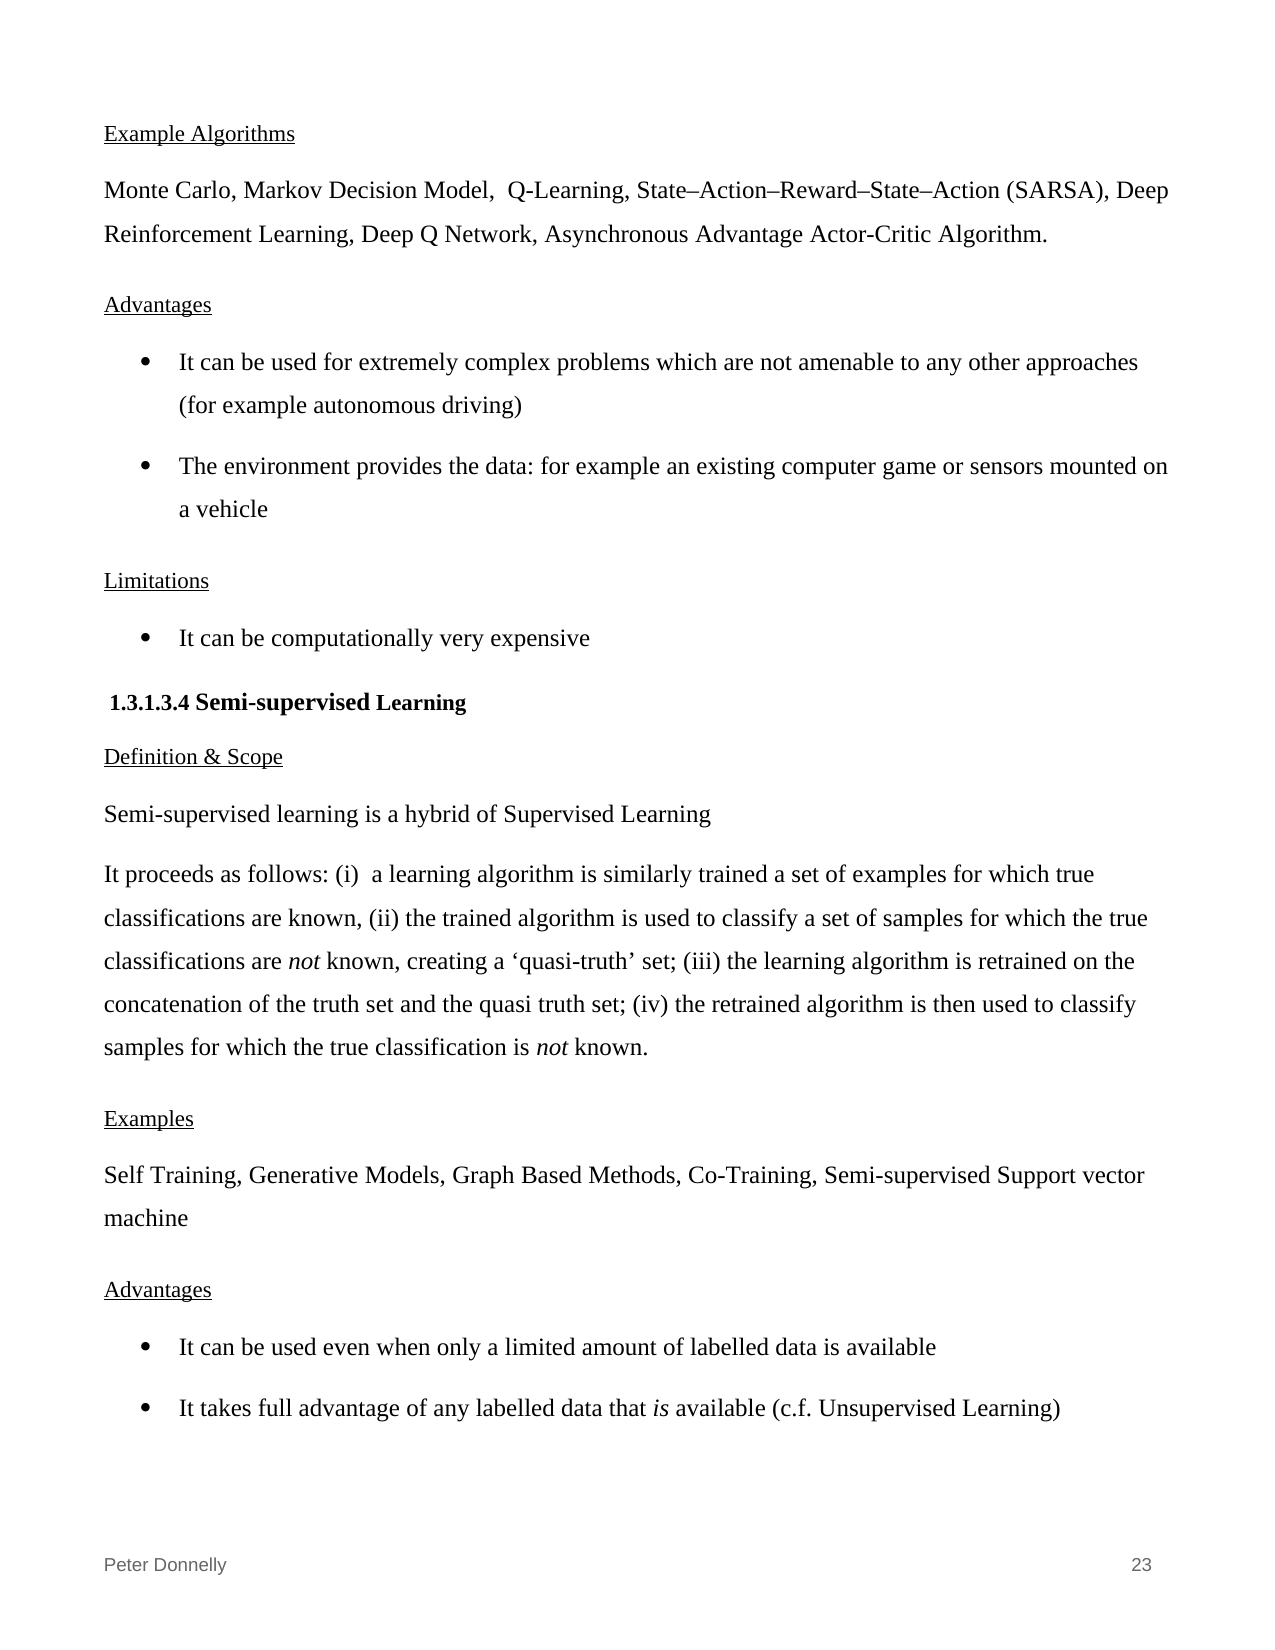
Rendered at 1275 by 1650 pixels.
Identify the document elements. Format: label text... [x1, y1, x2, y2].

list It takes full advantage of any labelled data that is available (c.f. Unsupervised Learning) [141, 1393, 1181, 1422]
text Semi-supervised learning is a hybrid of Supervised Learning [103, 799, 1181, 827]
subtitle Semi-supervised Learning [103, 687, 1181, 716]
subtitle Limitations [86, 567, 1181, 593]
subtitle Examples [86, 1104, 1181, 1131]
subtitle Example Algorithms [86, 120, 1181, 146]
text Monte Carlo, Markov Decision Model, Q-Learning, State–Action–Reward–State–Action (SARSA), Deep Reinforcement Learning, Deep Q Network, Asynchronous Advantage Actor-Critic Algorithm. [103, 176, 1181, 247]
subtitle Definition & Scope [86, 743, 1181, 769]
list It can be used even when only a limited amount of labelled data is available [141, 1332, 1181, 1361]
list It can be used for extremely complex problems which are not amenable to any other approaches (for example autonomous driving) [141, 347, 1181, 419]
list The environment provides the data: for example an existing computer game or sensors mounted on a vehicle [141, 451, 1181, 523]
subtitle Advantages [86, 1276, 1181, 1302]
list It can be computationally very expensive [141, 623, 1181, 651]
text It proceeds as follows: (i) a learning algorithm is similarly trained a set of examples for which true classifications are known, (ii) the trained algorithm is used to classify a set of samples for which the true classifications are not known, creating a ‘quasi-truth’ set; (iii) the learning algorithm is retrained on the concatenation of the truth set and the quasi truth set; (iv) the retrained algorithm is then used to classify samples for which the true classification is not known. [103, 859, 1181, 1061]
text Self Training, Generative Models, Graph Based Methods, Co-Training, Semi-supervised Support vector machine [103, 1160, 1181, 1232]
subtitle Advantages [86, 291, 1181, 318]
